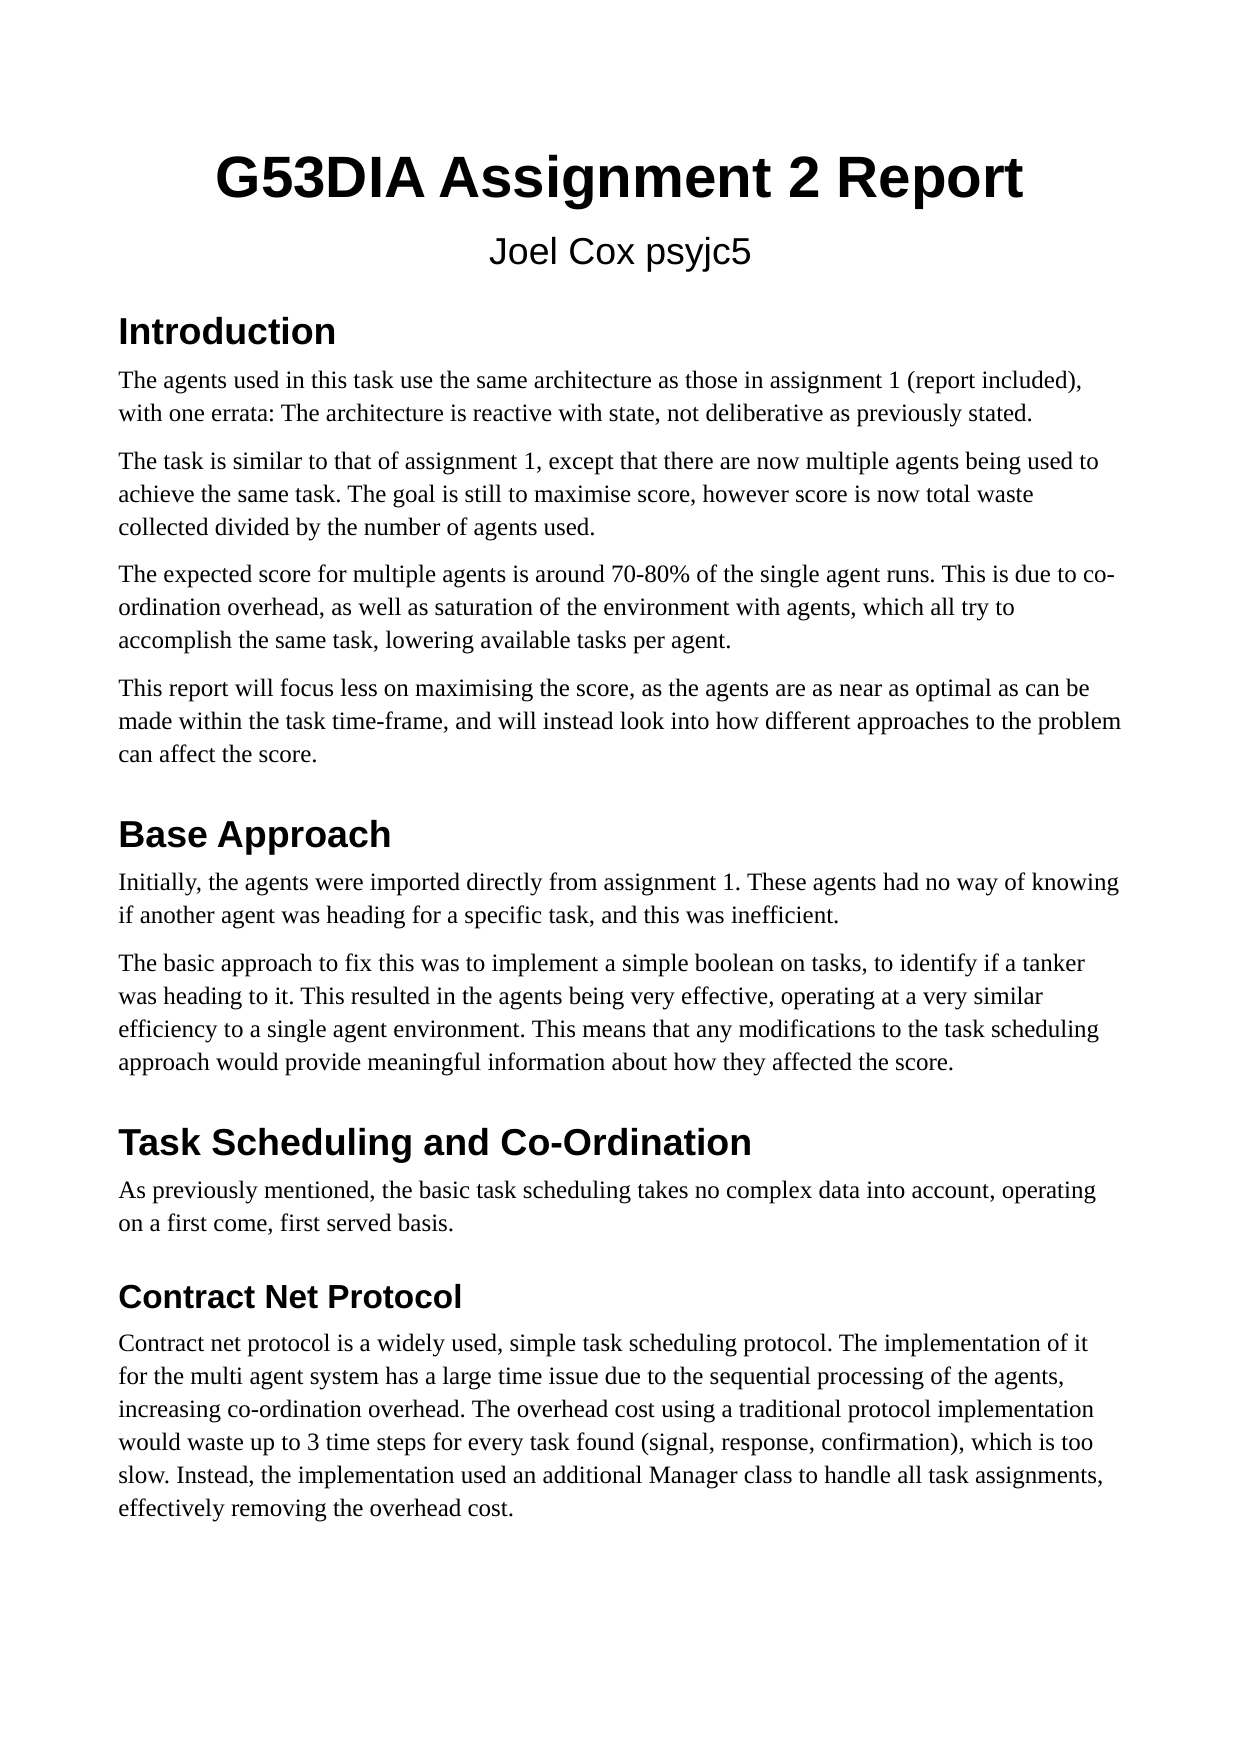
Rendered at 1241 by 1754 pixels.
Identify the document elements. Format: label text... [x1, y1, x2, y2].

subtitle Joel Cox psyjc5 [118, 229, 1122, 272]
text The expected score for multiple agents is around 70-80% of the single agent runs. This is due to co-ordination overhead, as well as saturation of the environment with agents, which all try to accomplish the same task, lowering available tasks per agent. [118, 559, 1122, 654]
subtitle Introduction [118, 309, 1122, 353]
text This report will focus less on maximising the score, as the agents are as near as optimal as can be made within the task time-frame, and will instead look into how different approaches to the problem can affect the score. [118, 673, 1122, 768]
text Contract net protocol is a widely used, simple task scheduling protocol. The implementation of it for the multi agent system has a large time issue due to the sequential processing of the agents, increasing co-ordination overhead. The overhead cost using a traditional protocol implementation would waste up to 3 time steps for every task found (signal, response, confirmation), which is too slow. Instead, the implementation used an additional Manager class to handle all task assignments, effectively removing the overhead cost. [118, 1328, 1122, 1522]
subtitle Task Scheduling and Co-Ordination [118, 1120, 1122, 1163]
text The agents used in this task use the same architecture as those in assignment 1 (report included), with one errata: The architecture is reactive with state, not deliberative as previously stated. [118, 365, 1122, 427]
subtitle Contract Net Protocol [118, 1277, 1122, 1315]
subtitle Base Approach [118, 812, 1122, 855]
title G53DIA Assignment 2 Report [118, 143, 1122, 210]
text As previously mentioned, the basic task scheduling takes no complex data into account, operating on a first come, first served basis. [118, 1175, 1122, 1237]
text The basic approach to fix this was to implement a simple boolean on tasks, to identify if a tanker was heading to it. This resulted in the agents being very effective, operating at a very similar efficiency to a single agent environment. This means that any modifications to the task scheduling approach would provide meaningful information about how they affected the score. [118, 948, 1122, 1076]
text Initially, the agents were imported directly from assignment 1. These agents had no way of knowing if another agent was heading for a specific task, and this was inefficient. [118, 867, 1122, 929]
text The task is similar to that of assignment 1, except that there are now multiple agents being used to achieve the same task. The goal is still to maximise score, however score is now total waste collected divided by the number of agents used. [118, 446, 1122, 541]
